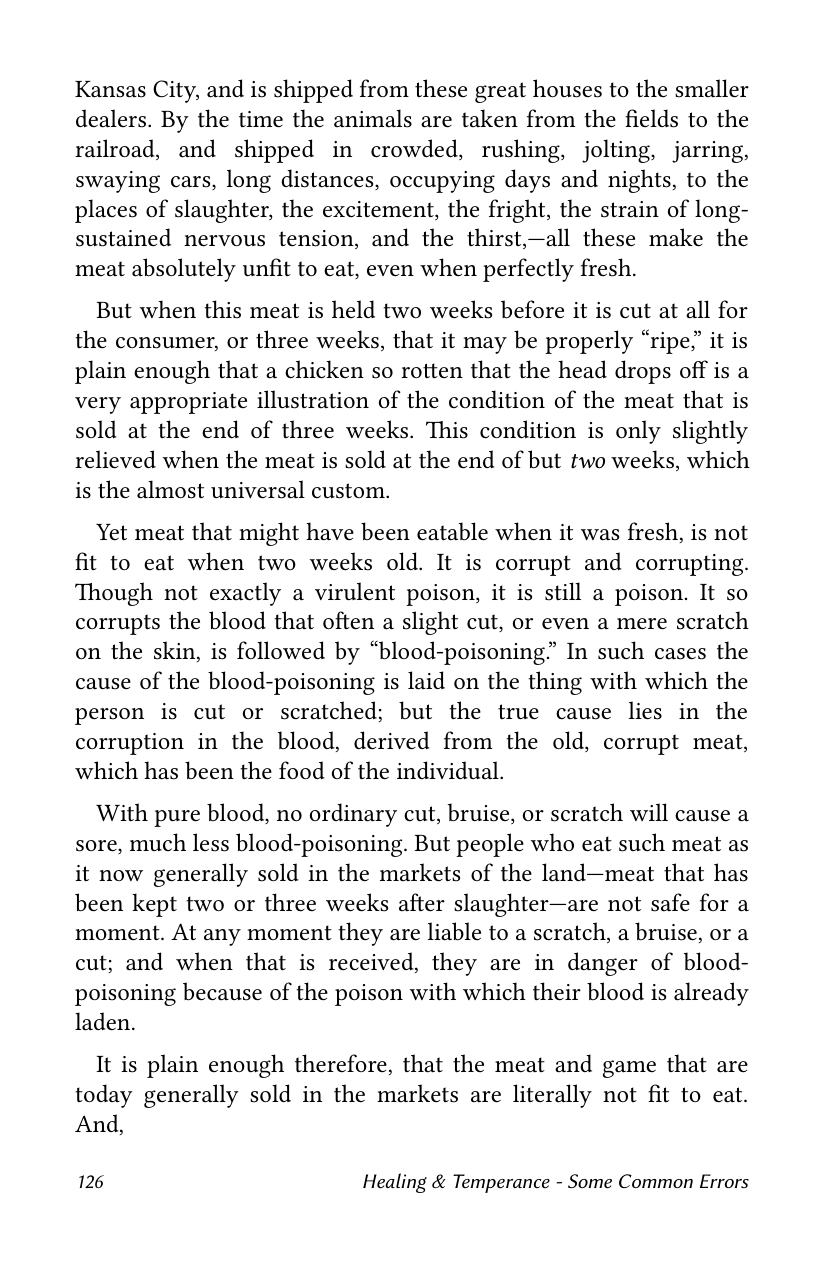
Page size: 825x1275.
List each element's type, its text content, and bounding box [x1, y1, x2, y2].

text With pure blood, no ordinary cut, bruise, or scratch will cause a sore, much less blood-poisoning. But people who eat such meat as it now generally sold in the markets of the land—meat that has been kept two or three weeks after slaughter—are not safe for a moment. At any moment they are liable to a scratch, a bruise, or a cut; and when that is received, they are in danger of blood-poisoning because of the poison with which their blood is already laden. [75, 799, 750, 1037]
text Yet meat that might have been eatable when it was fresh, is not fit to eat when two weeks old. It is corrupt and corrupting. Though not exactly a virulent poison, it is still a poison. It so corrupts the blood that often a slight cut, or even a mere scratch on the skin, is followed by “blood-poisoning.” In such cases the cause of the blood-poisoning is laid on the thing with which the person is cut or scratched; but the true cause lies in the corruption in the blood, derived from the old, corrupt meat, which has been the food of the individual. [75, 518, 750, 785]
text But when this meat is held two weeks before it is cut at all for the consumer, or three weeks, that it may be properly “ripe,” it is plain enough that a chicken so rotten that the head drops off is a very appropriate illustration of the condition of the meat that is sold at the end of three weeks. This condition is only slightly relieved when the meat is sold at the end of but two weeks, which is the almost universal custom. [75, 296, 750, 504]
text Kansas City, and is shipped from these great houses to the smaller dealers. By the time the animals are taken from the fields to the railroad, and shipped in crowded, rushing, jolting, jarring, swaying cars, long distances, occupying days and nights, to the places of slaughter, the excitement, the fright, the strain of long-sustained nervous tension, and the thirst,—all these make the meat absolutely unfit to eat, even when perfectly fresh. [75, 75, 750, 283]
text It is plain enough therefore, that the meat and game that are today generally sold in the markets are literally not fit to eat. And, [75, 1050, 750, 1138]
